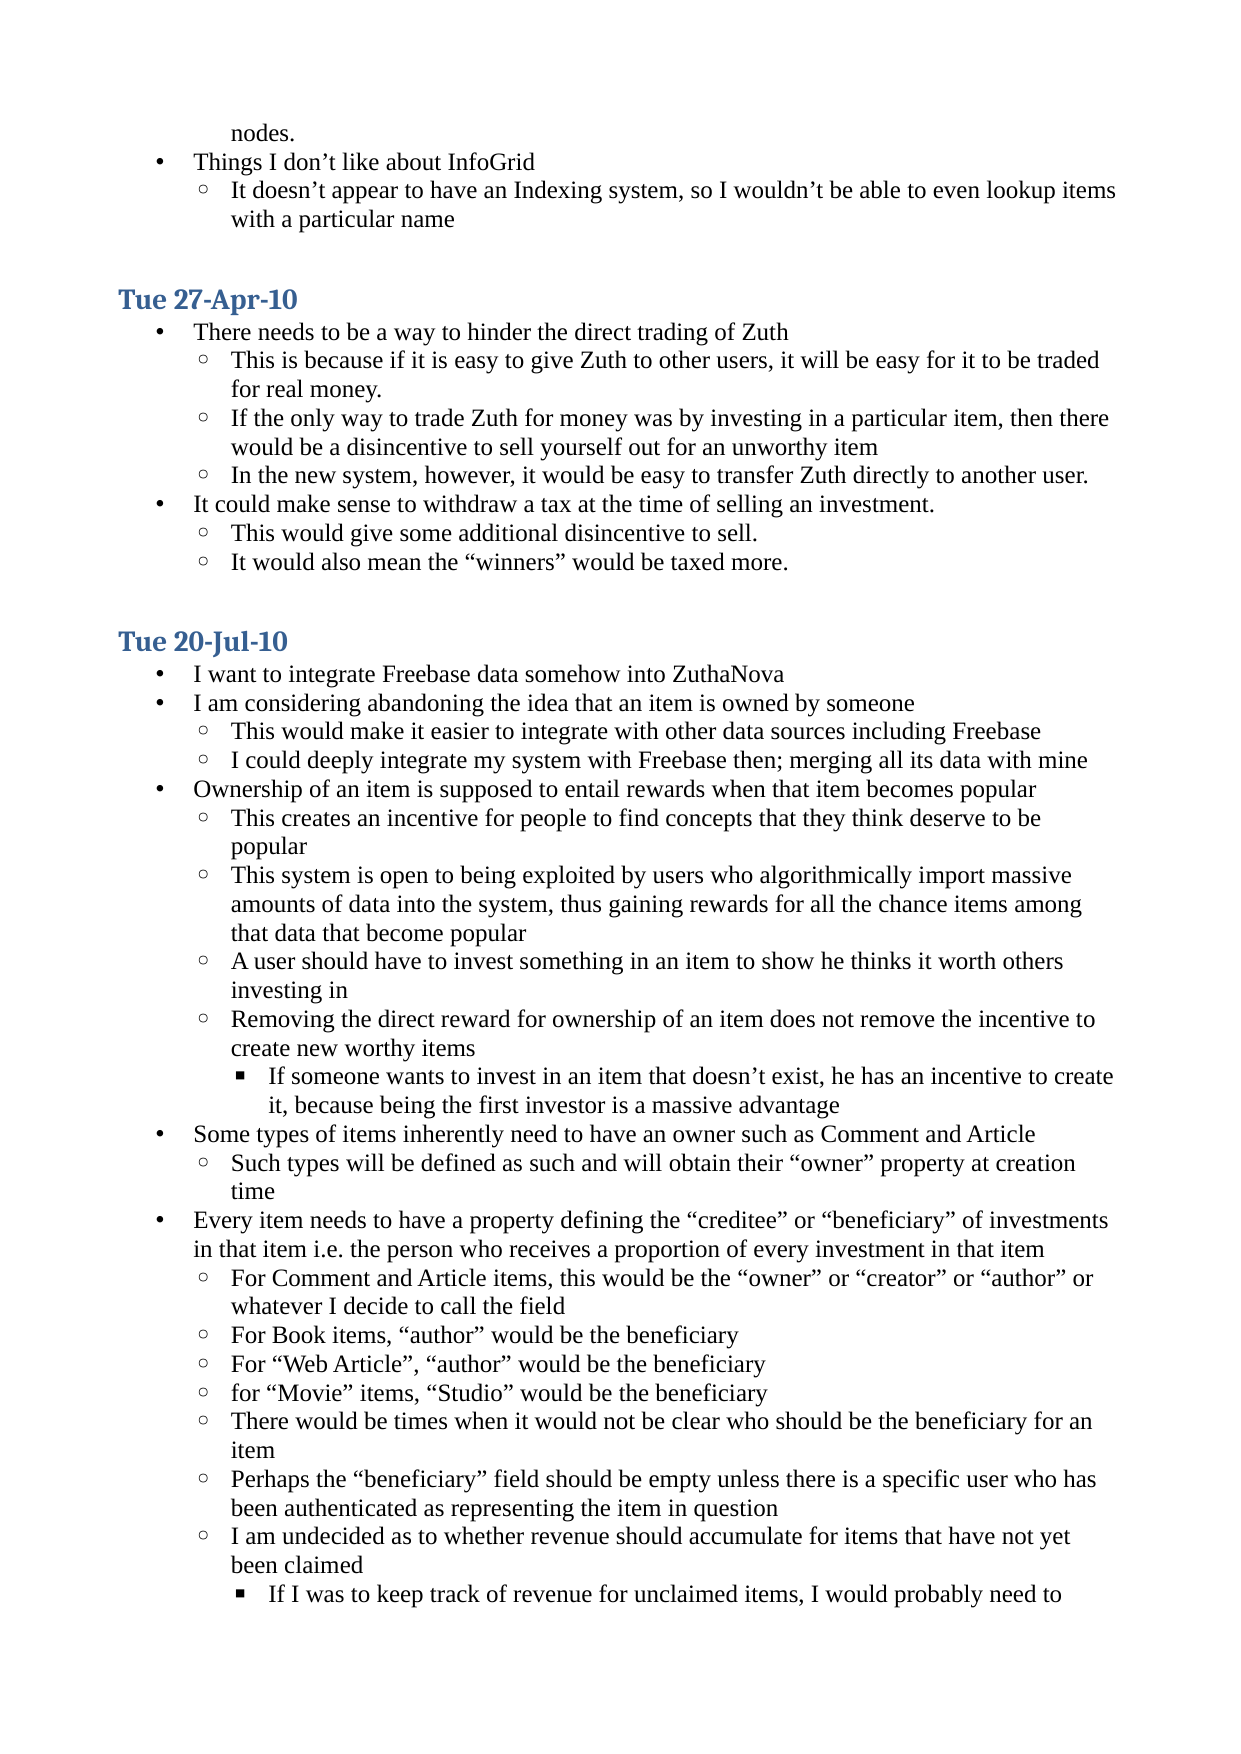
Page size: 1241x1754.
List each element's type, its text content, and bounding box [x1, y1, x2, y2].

list This creates an incentive for people to find concepts that they think deserve to be popular [193, 803, 1122, 860]
list I am undecided as to whether revenue should accumulate for items that have not yet been claimed [193, 1521, 1122, 1579]
list I am considering abandoning the idea that an item is owned by someone [156, 688, 1122, 716]
list nodes. [193, 118, 1122, 147]
list For “Web Article”, “author” would be the beneficiary [193, 1349, 1122, 1378]
subtitle Tue 27-Apr-10 [118, 283, 1122, 317]
list This is because if it is easy to give Zuth to other users, it will be easy for it to be traded for real money. [193, 345, 1122, 403]
list In the new system, however, it would be easy to transfer Zuth directly to another user. [193, 460, 1122, 489]
subtitle Tue 20-Jul-10 [118, 625, 1122, 659]
list Every item needs to have a property defining the “creditee” or “beneficiary” of investments in that item i.e. the person who receives a proportion of every investment in that item [156, 1205, 1122, 1263]
list A user should have to invest something in an item to show he thinks it worth others investing in [193, 946, 1122, 1004]
list This would give some additional disincentive to sell. [193, 518, 1122, 547]
list for “Movie” items, “Studio” would be the beneficiary [193, 1378, 1122, 1406]
list It would also mean the “winners” would be taxed more. [193, 547, 1122, 575]
list I want to integrate Freebase data somehow into ZuthaNova [156, 659, 1122, 688]
list This would make it easier to integrate with other data sources including Freebase [193, 716, 1122, 745]
list If the only way to trade Zuth for money was by investing in a particular item, then there would be a disincentive to sell yourself out for an unworthy item [193, 403, 1122, 460]
list I could deeply integrate my system with Freebase then; merging all its data with mine [193, 745, 1122, 774]
list For Book items, “author” would be the beneficiary [193, 1320, 1122, 1349]
list It doesn’t appear to have an Indexing system, so I wouldn’t be able to even lookup items with a particular name [193, 176, 1122, 233]
list For Comment and Article items, this would be the “owner” or “creator” or “author” or whatever I decide to call the field [193, 1263, 1122, 1320]
list There needs to be a way to hinder the direct trading of Zuth [156, 317, 1122, 345]
list Ownership of an item is supposed to entail rewards when that item becomes popular [156, 774, 1122, 803]
list Perhaps the “beneficiary” field should be empty unless there is a specific user who has been authenticated as representing the item in question [193, 1464, 1122, 1521]
list Removing the direct reward for ownership of an item does not remove the incentive to create new worthy items [193, 1004, 1122, 1061]
list If I was to keep track of revenue for unclaimed items, I would probably need to [231, 1579, 1122, 1608]
list There would be times when it would not be clear who should be the beneficiary for an item [193, 1406, 1122, 1464]
list Such types will be defined as such and will obtain their “owner” property at creation time [193, 1148, 1122, 1205]
list If someone wants to invest in an item that doesn’t exist, he has an incentive to create it, because being the first investor is a massive advantage [231, 1061, 1122, 1119]
list Things I don’t like about InfoGrid [156, 147, 1122, 176]
list This system is open to being exploited by users who algorithmically import massive amounts of data into the system, thus gaining rewards for all the chance items among that data that become popular [193, 860, 1122, 946]
list It could make sense to withdraw a tax at the time of selling an investment. [156, 489, 1122, 518]
list Some types of items inherently need to have an owner such as Comment and Article [156, 1119, 1122, 1148]
